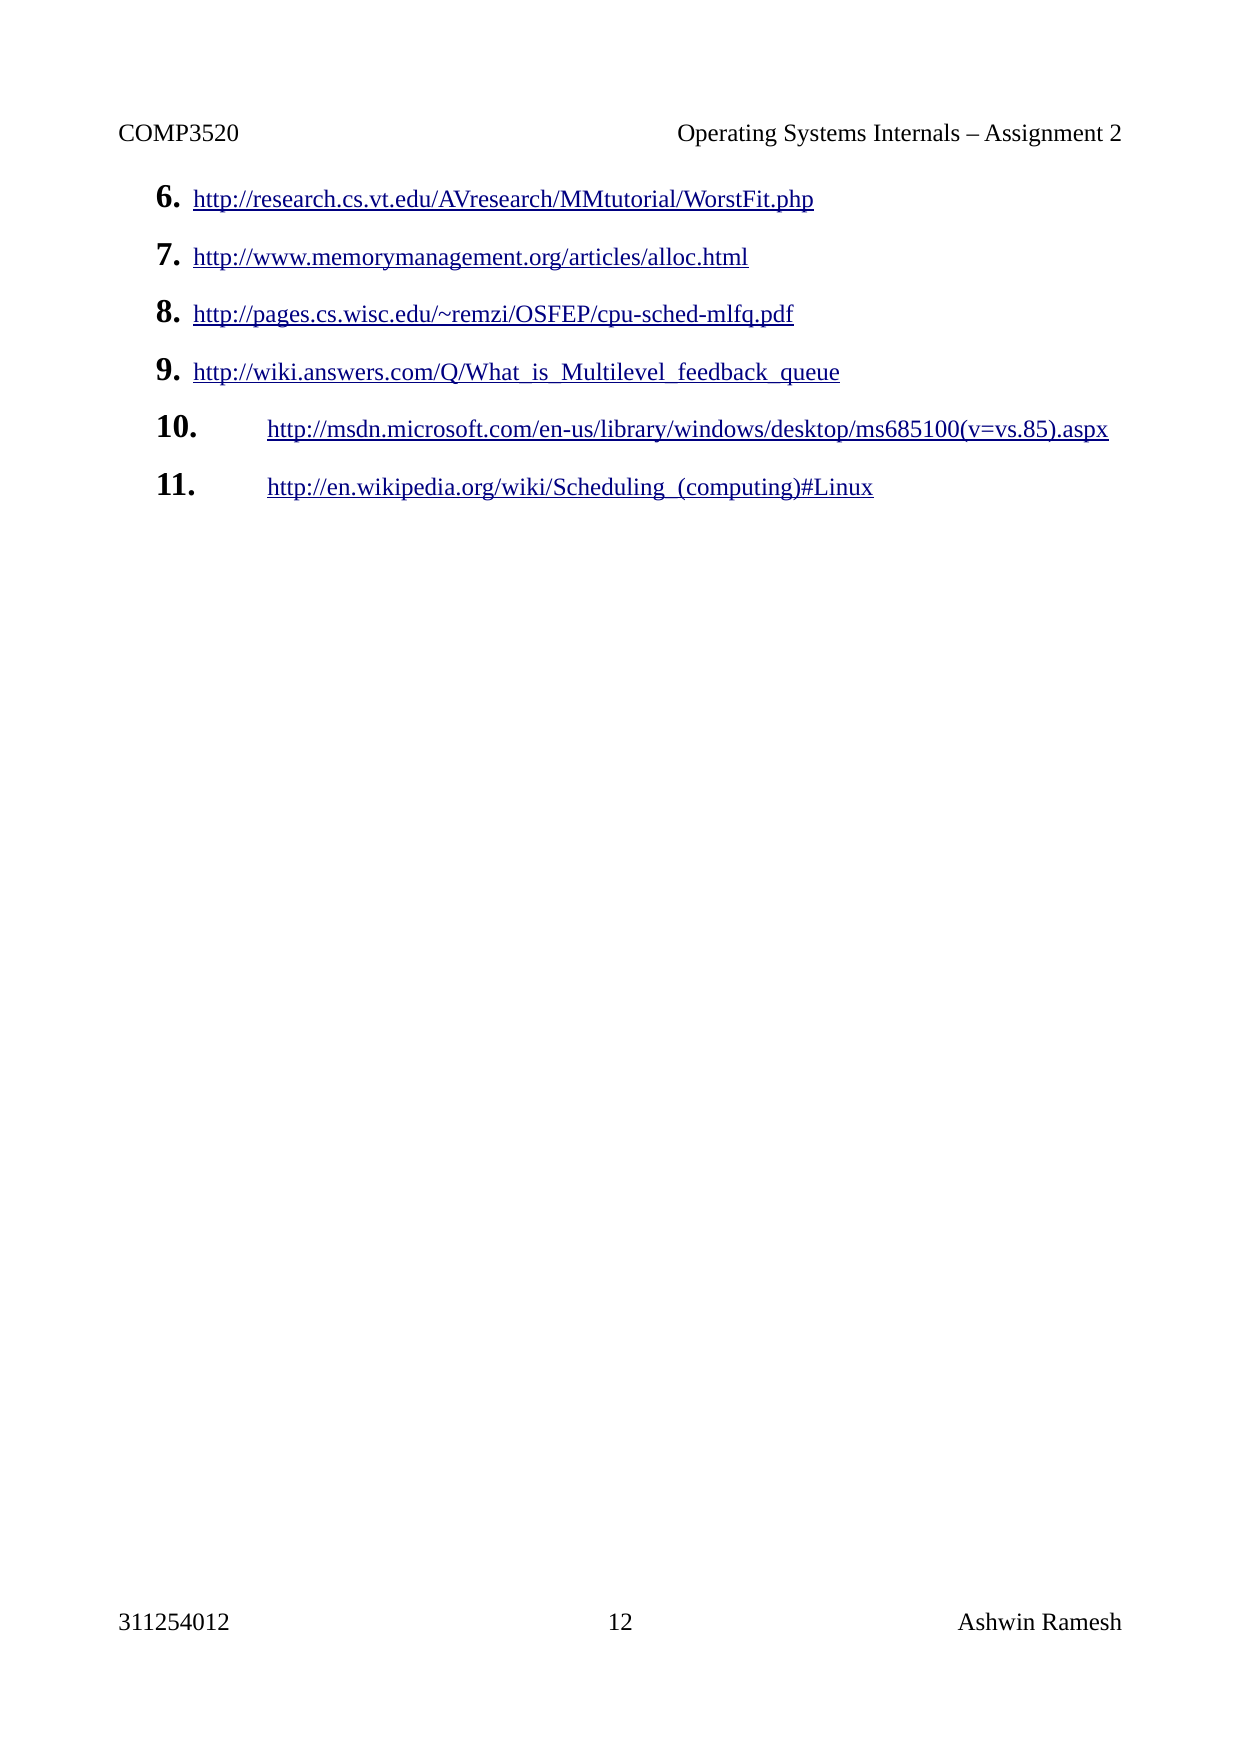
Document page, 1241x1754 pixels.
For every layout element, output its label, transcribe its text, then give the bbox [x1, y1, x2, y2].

list http://pages.cs.wisc.edu/~remzi/OSFEP/cpu-sched-mlfq.pdf [156, 291, 1122, 330]
list http://wiki.answers.com/Q/What_is_Multilevel_feedback_queue [156, 349, 1122, 387]
list http://research.cs.vt.edu/AVresearch/MMtutorial/WorstFit.php [156, 176, 1122, 215]
list http://www.memorymanagement.org/articles/alloc.html [156, 234, 1122, 272]
list http://msdn.microsoft.com/en-us/library/windows/desktop/ms685100(v=vs.85).aspx [156, 406, 1122, 445]
list http://en.wikipedia.org/wiki/Scheduling_(computing)#Linux [156, 464, 1122, 502]
